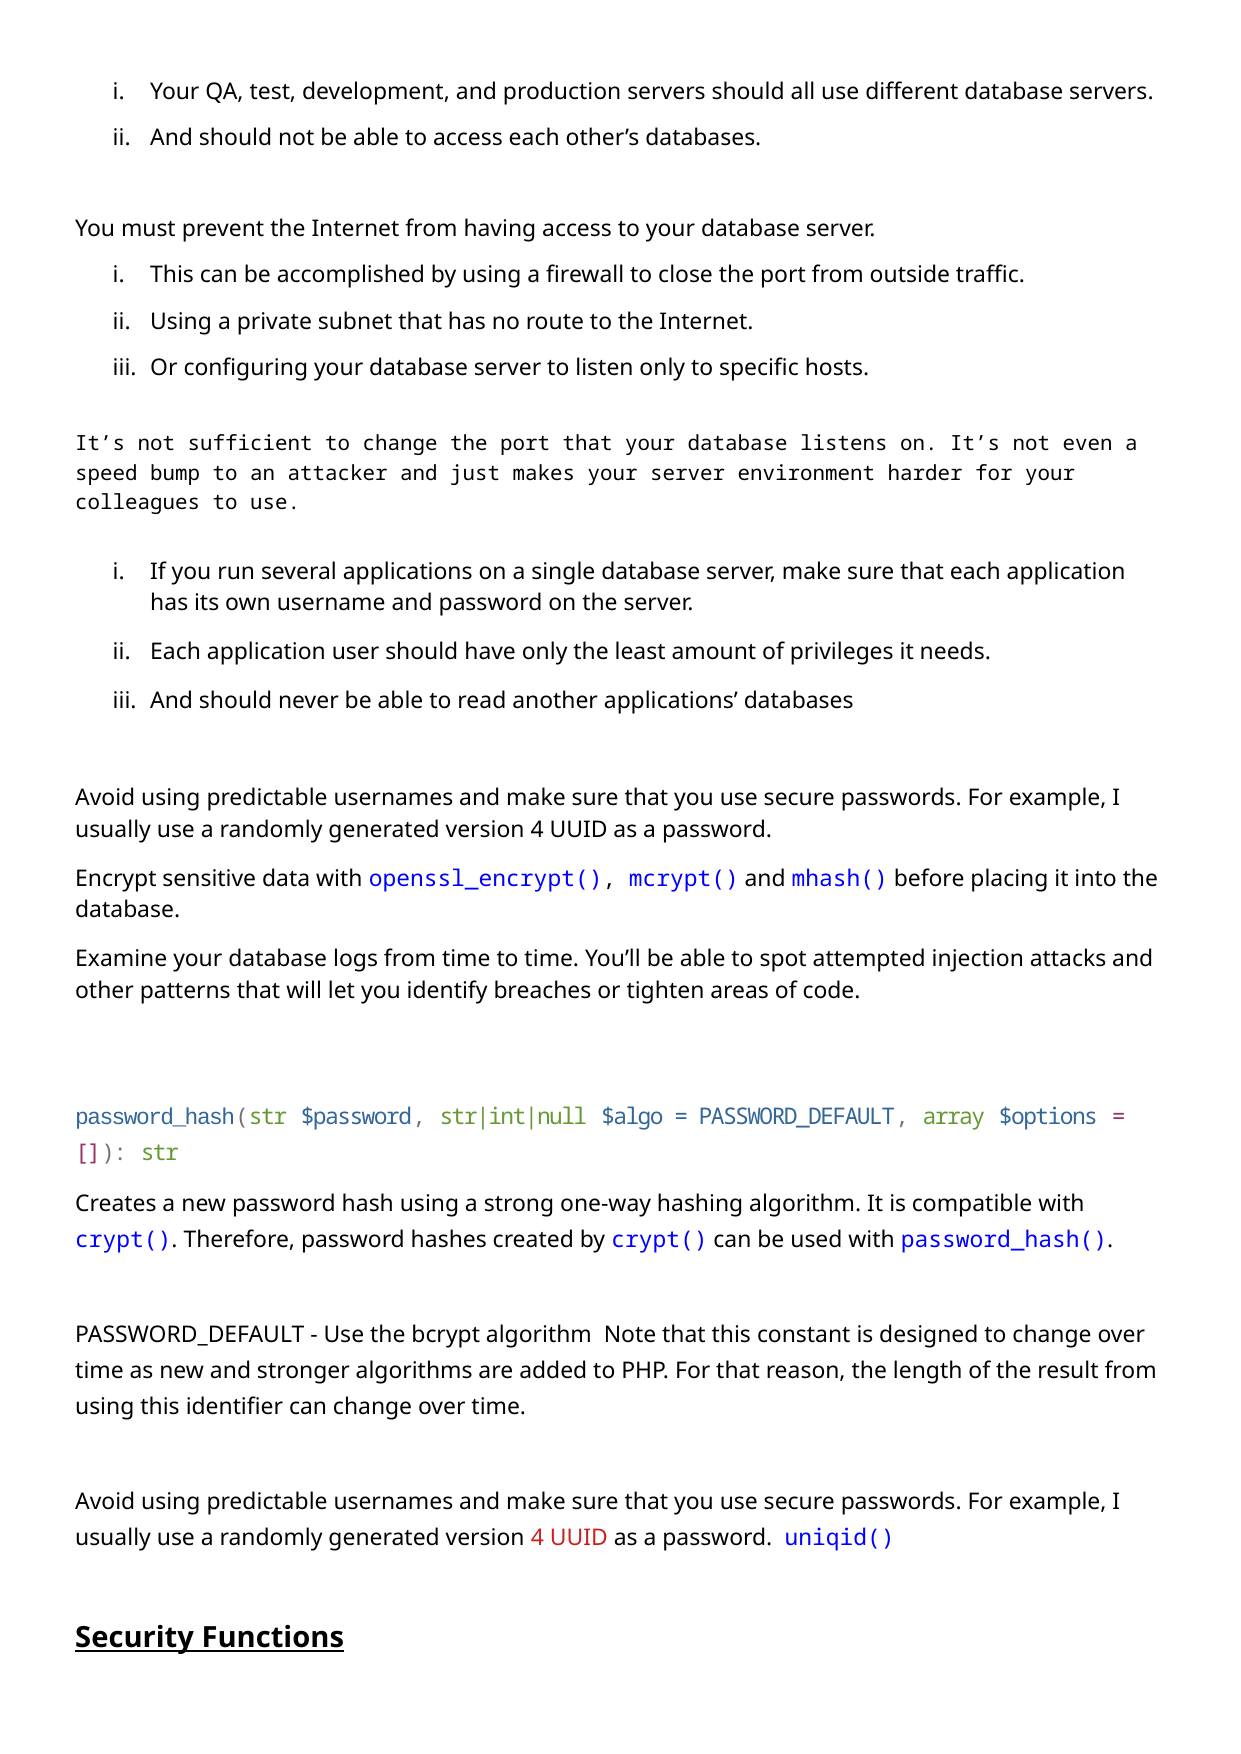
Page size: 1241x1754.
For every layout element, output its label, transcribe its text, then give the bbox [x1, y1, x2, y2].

text password_hash(str $password, str|int|null $algo = PASSWORD_DEFAULT, array $options = []): str [75, 1100, 1166, 1168]
list This can be accomplished by using a firewall to close the port from outside traffic. [112, 258, 1166, 290]
list And should not be able to access each other’s databases. [112, 121, 1166, 152]
text Creates a new password hash using a strong one-way hashing algorithm. It is compatible with crypt(). Therefore, password hashes created by crypt() can be used with password_hash(). [75, 1187, 1166, 1254]
text You must prevent the Internet from having access to your database server. [75, 212, 1166, 243]
text Encrypt sensitive data with openssl_encrypt(), mcrypt() and mhash() before placing it into the database. [75, 862, 1166, 924]
text It’s not sufficient to change the port that your database listens on. It’s not even a speed bump to an attacker and just makes your server environment harder for your colleagues to use. [75, 427, 1166, 516]
list Using a private subnet that has no route to the Internet. [112, 305, 1166, 336]
text Avoid using predictable usernames and make sure that you use secure passwords. For example, I usually use a randomly generated version 4 UUID as a password. uniqid() [75, 1485, 1166, 1552]
text Avoid using predictable usernames and make sure that you use secure passwords. For example, I usually use a randomly generated version 4 UUID as a password. [75, 781, 1166, 844]
text Examine your database logs from time to time. You’ll be able to spot attempted injection attacks and other patterns that will let you identify breaches or tighten areas of code. [75, 942, 1166, 1005]
text Security Functions [75, 1616, 1166, 1656]
list And should never be able to read another applications’ databases [112, 684, 1166, 716]
list Or configuring your database server to listen only to specific hosts. [112, 351, 1166, 382]
list If you run several applications on a single database server, make sure that each application has its own username and password on the server. [112, 554, 1166, 617]
text PASSWORD_DEFAULT - Use the bcrypt algorithm Note that this constant is designed to change over time as new and stronger algorithms are added to PHP. For that reason, the length of the result from using this identifier can change over time. [75, 1318, 1166, 1421]
list Each application user should have only the least amount of privileges it needs. [112, 635, 1166, 666]
list Your QA, test, development, and production servers should all use different database servers. [112, 75, 1166, 106]
